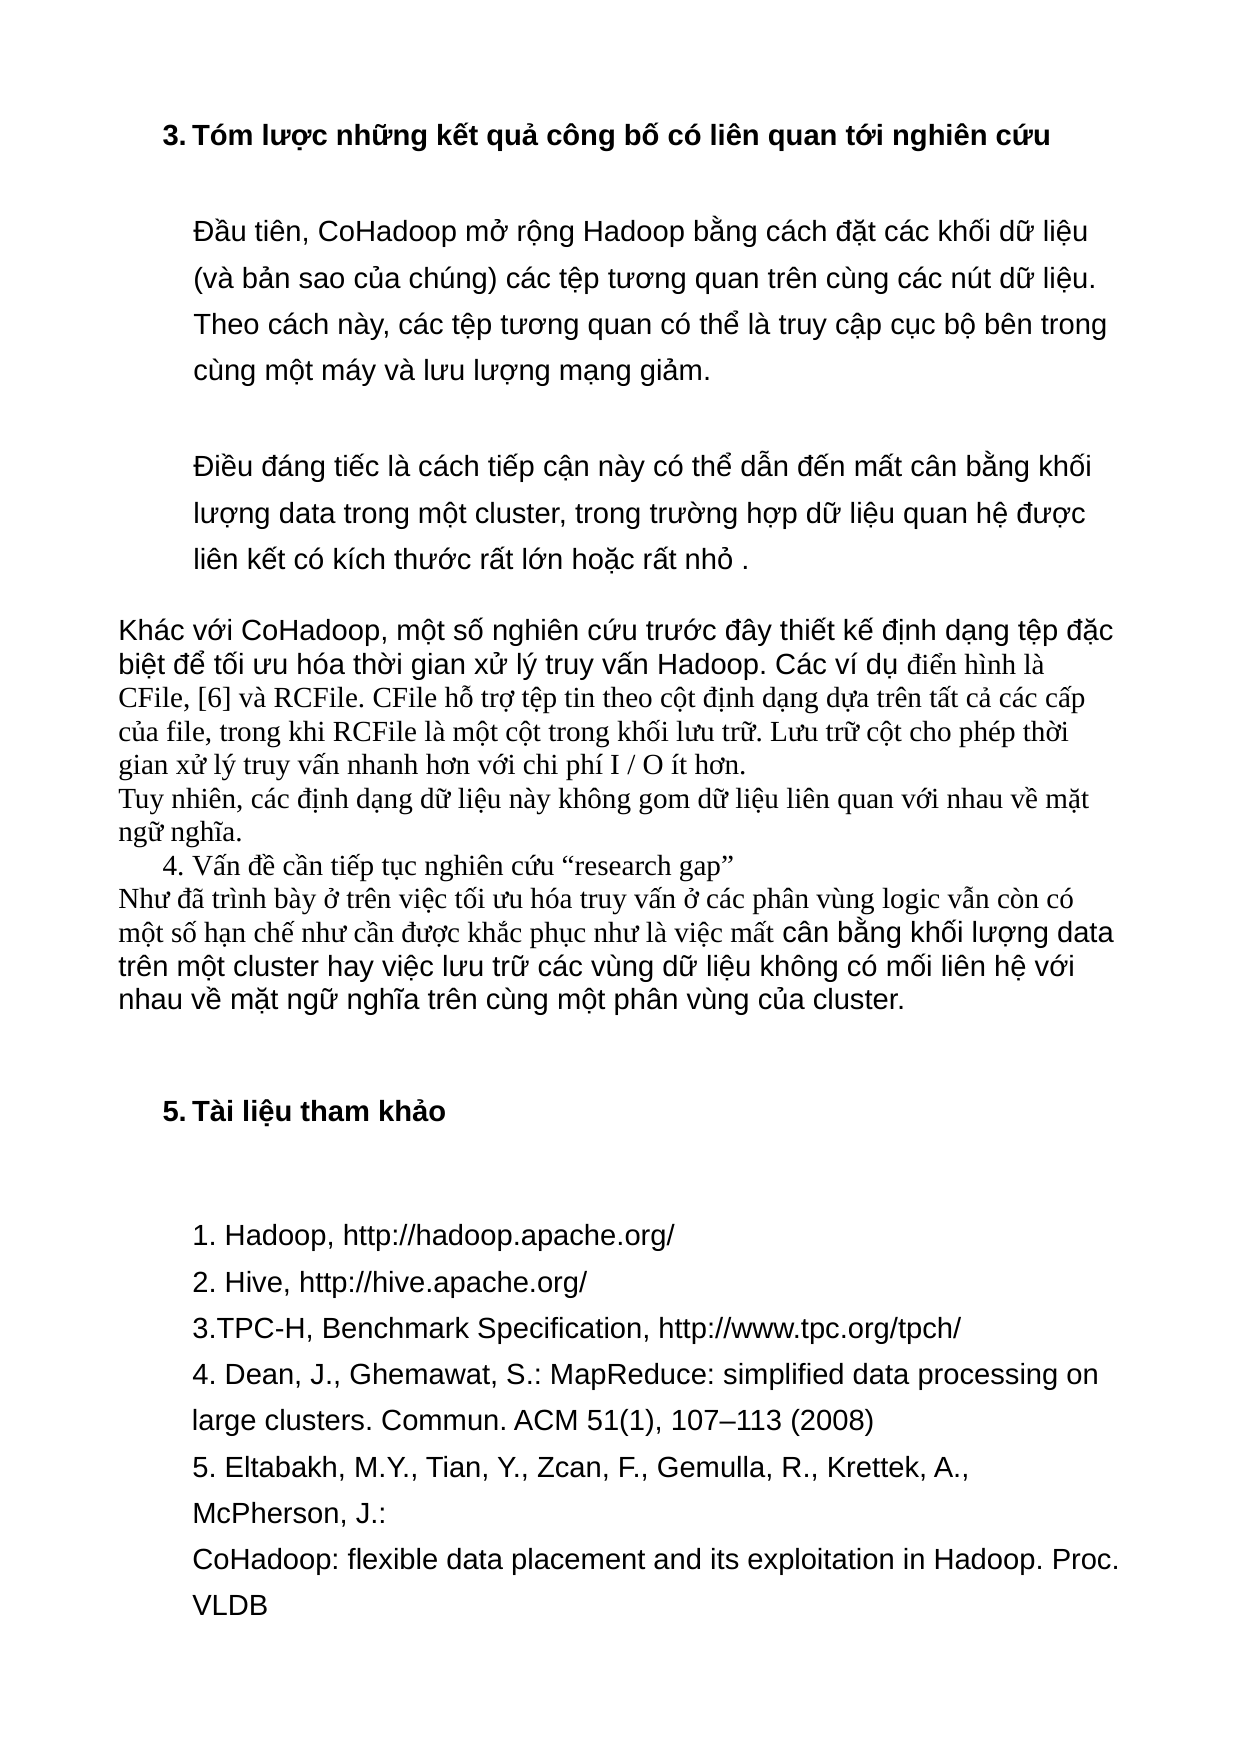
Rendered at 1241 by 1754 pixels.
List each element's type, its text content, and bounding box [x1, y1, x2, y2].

list Tóm lược những kết quả công bố có liên quan tới nghiên cứu [162, 118, 1122, 152]
text 2. Hive, http://hive.apache.org/ [192, 1264, 1122, 1298]
text Như đã trình bày ở trên việc tối ưu hóa truy vấn ở các phân vùng logic vẫn còn có một số hạn chế như cần được khắc phục như là việc mất cân bằng khối lượng data trên một cluster hay việc lưu trữ các vùng dữ liệu không có mối liên hệ với nhau về mặt ngữ nghĩa trên cùng một phân vùng của cluster. [118, 882, 1122, 1016]
text Khác với CoHadoop, một số nghiên cứu trước đây thiết kế định dạng tệp đặc biệt để tối ưu hóa thời gian xử lý truy vấn Hadoop. Các ví dụ điển hình là CFile, [6] và RCFile. CFile hỗ trợ tệp tin theo cột định dạng dựa trên tất cả các cấp của file, trong khi RCFile là một cột trong khối lưu trữ. Lưu trữ cột cho phép thời gian xử lý truy vấn nhanh hơn với chi phí I / O ít hơn. [118, 613, 1122, 781]
text 5. Eltabakh, M.Y., Tian, Y., Zcan, F., Gemulla, R., Krettek, A., McPherson, J.: [192, 1449, 1122, 1529]
text 4. Dean, J., Ghemawat, S.: MapReduce: simplified data processing on large clusters. Commun. ACM 51(1), 107–113 (2008) [192, 1357, 1122, 1437]
text Đầu tiên, CoHadoop mở rộng Hadoop bằng cách đặt các khối dữ liệu (và bản sao của chúng) các tệp tương quan trên cùng các nút dữ liệu. Theo cách này, các tệp tương quan có thể là truy cập cục bộ bên trong cùng một máy và lưu lượng mạng giảm. [193, 214, 1122, 387]
text Tuy nhiên, các định dạng dữ liệu này không gom dữ liệu liên quan với nhau về mặt ngữ nghĩa. [118, 781, 1122, 848]
text Điều đáng tiếc là cách tiếp cận này có thể dẫn đến mất cân bằng khối lượng data trong một cluster, trong trường hợp dữ liệu quan hệ được liên kết có kích thước rất lớn hoặc rất nhỏ . [193, 449, 1122, 575]
text CoHadoop: flexible data placement and its exploitation in Hadoop. Proc. VLDB [192, 1542, 1122, 1622]
list Tài liệu tham khảo [162, 1094, 1122, 1127]
text 3.TPC-H, Benchmark Specification, http://www.tpc.org/tpch/ [192, 1311, 1122, 1344]
text 1. Hadoop, http://hadoop.apache.org/ [192, 1218, 1122, 1252]
list Vấn đề cần tiếp tục nghiên cứu “research gap” [162, 848, 1122, 882]
